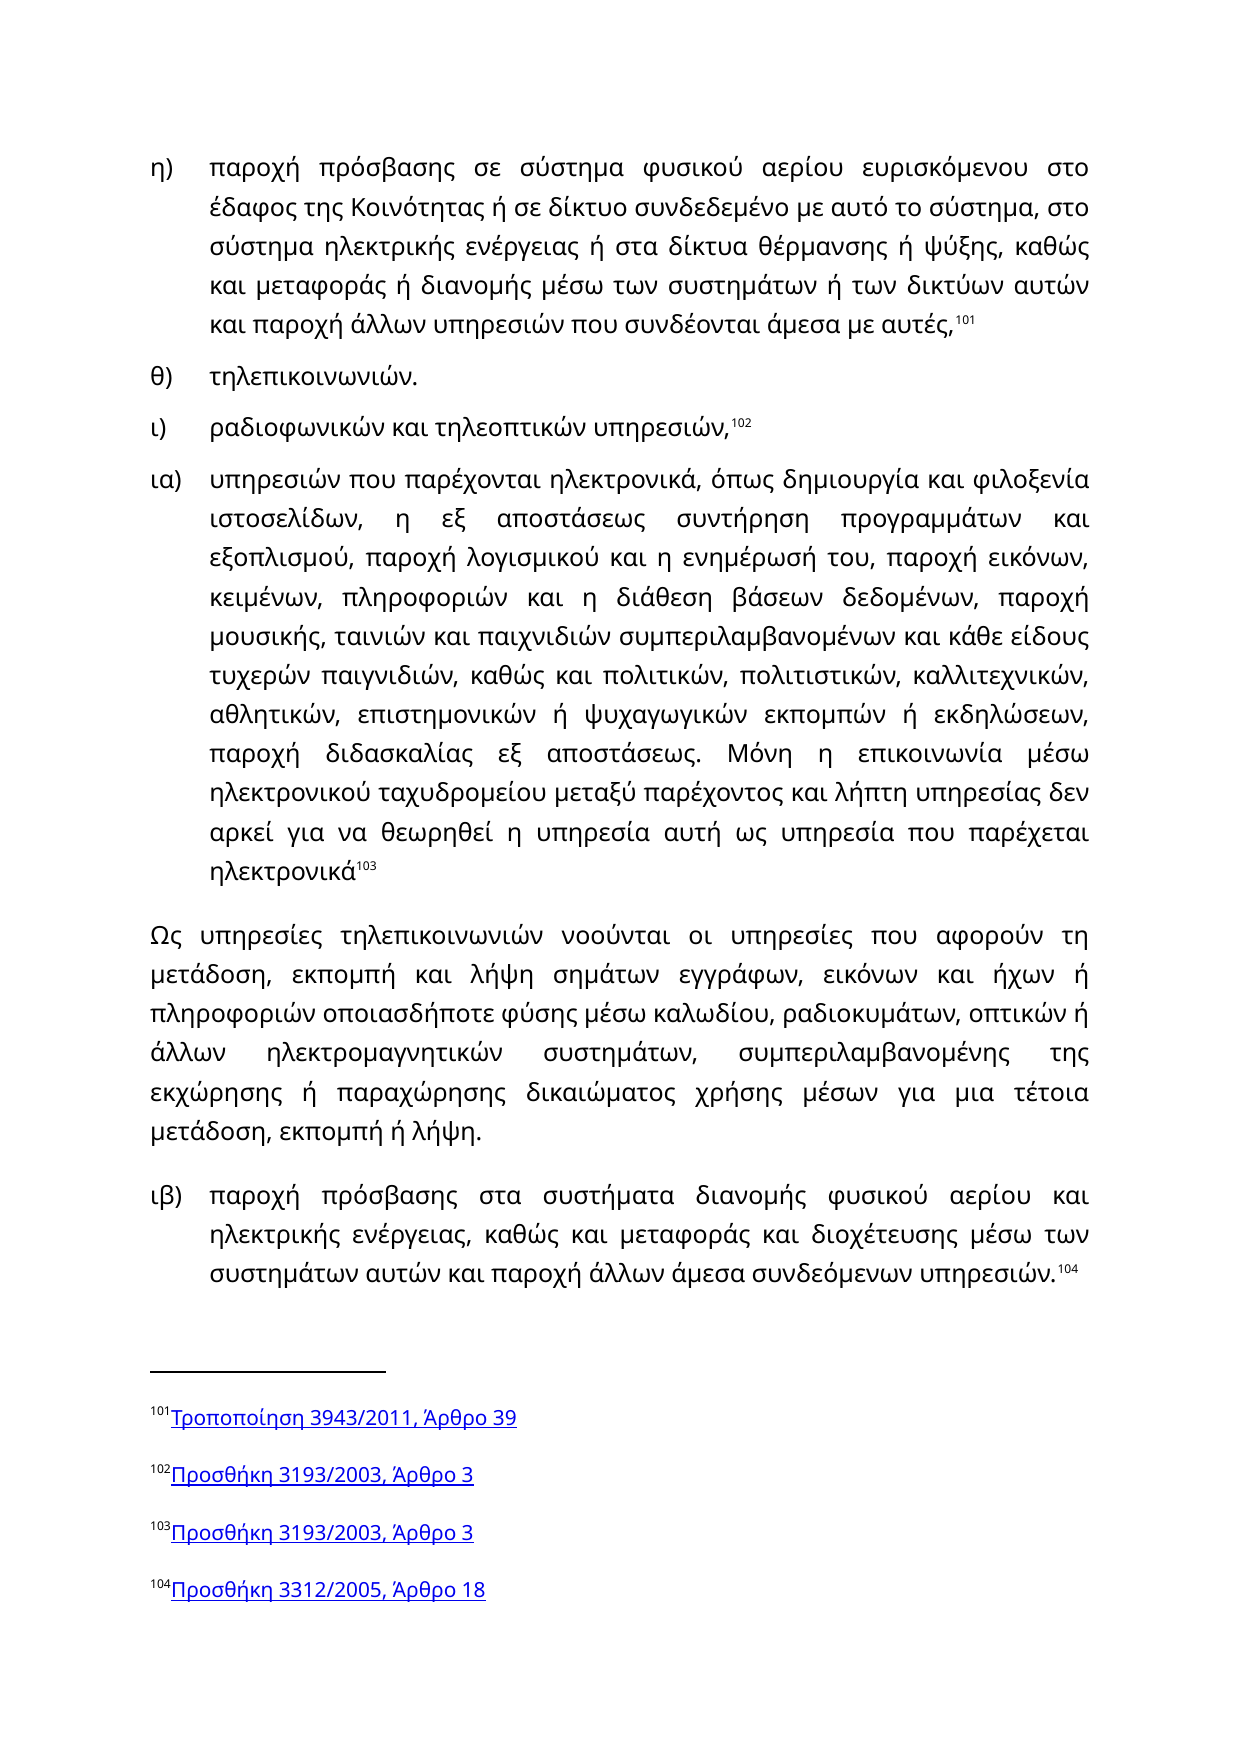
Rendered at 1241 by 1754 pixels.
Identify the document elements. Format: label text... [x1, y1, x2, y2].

text Προσθήκη 3312/2005, Άρθρο 18 [150, 1576, 1090, 1604]
list ια) υπηρεσιών που παρέχονται ηλεκτρονικά, όπως δημιουργία και φιλοξενία ιστοσελίδων, η εξ αποστάσεως συντήρηση προγραμμάτων και εξοπλισμού, παροχή λογισμικού και η ενημέρωσή του, παροχή εικόνων, κειμένων, πληροφοριών και η διάθεση βάσεων δεδομένων, παροχή μουσικής, ταινιών και παιχνιδιών συμπεριλαμβανομένων και κάθε είδους τυχερών παιγνιδιών, καθώς και πολιτικών, πολιτιστικών, καλλιτεχνικών, αθλητικών, επιστημονικών ή ψυχαγωγικών εκπομπών ή εκδηλώσεων, παροχή διδασκαλίας εξ αποστάσεως. Μόνη η επικοινωνία μέσω ηλεκτρονικού ταχυδρομείου μεταξύ παρέχοντος και λήπτη υπηρεσίας δεν αρκεί για να θεωρηθεί η υπηρεσία αυτή ως υπηρεσία που παρέχεται ηλεκτρονικά [150, 462, 1090, 887]
list ιβ) παροχή πρόσβασης στα συστήματα διανομής φυσικού αερίου και ηλεκτρικής ενέργειας, καθώς και μεταφοράς και διοχέτευσης μέσω των συστημάτων αυτών και παροχή άλλων άμεσα συνδεόμενων υπηρεσιών. [150, 1177, 1090, 1290]
list ι) ραδιοφωνικών και τηλεοπτικών υπηρεσιών, [150, 410, 1090, 444]
text Ως υπηρεσίες τηλεπικοινωνιών νοούνται οι υπηρεσίες που αφορούν τη μετάδοση, εκπομπή και λήψη σημάτων εγγράφων, εικόνων και ήχων ή πληροφοριών οποιασδήποτε φύσης μέσω καλωδίου, ραδιοκυμάτων, οπτικών ή άλλων ηλεκτρομαγνητικών συστημάτων, συμπεριλαμβανομένης της εκχώρησης ή παραχώρησης δικαιώματος χρήσης μέσων για μια τέτοια μετάδοση, εκπομπή ή λήψη. [150, 917, 1090, 1147]
list θ) τηλεπικοινωνιών. [150, 358, 1090, 392]
list η) παροχή πρόσβασης σε σύστημα φυσικού αερίου ευρισκόμενου στο έδαφος της Κοινότητας ή σε δίκτυο συνδεδεμένο με αυτό το σύστημα, στο σύστημα ηλεκτρικής ενέργειας ή στα δίκτυα θέρμανσης ή ψύξης, καθώς και μεταφοράς ή διανομής μέσω των συστημάτων ή των δικτύων αυτών και παροχή άλλων υπηρεσιών που συνδέονται άμεσα με αυτές, [150, 150, 1090, 341]
text Προσθήκη 3193/2003, Άρθρο 3 [150, 1518, 1090, 1546]
text Προσθήκη 3193/2003, Άρθρο 3 [150, 1460, 1090, 1489]
text Τροποποίηση 3943/2011, Άρθρο 39 [150, 1403, 1090, 1431]
